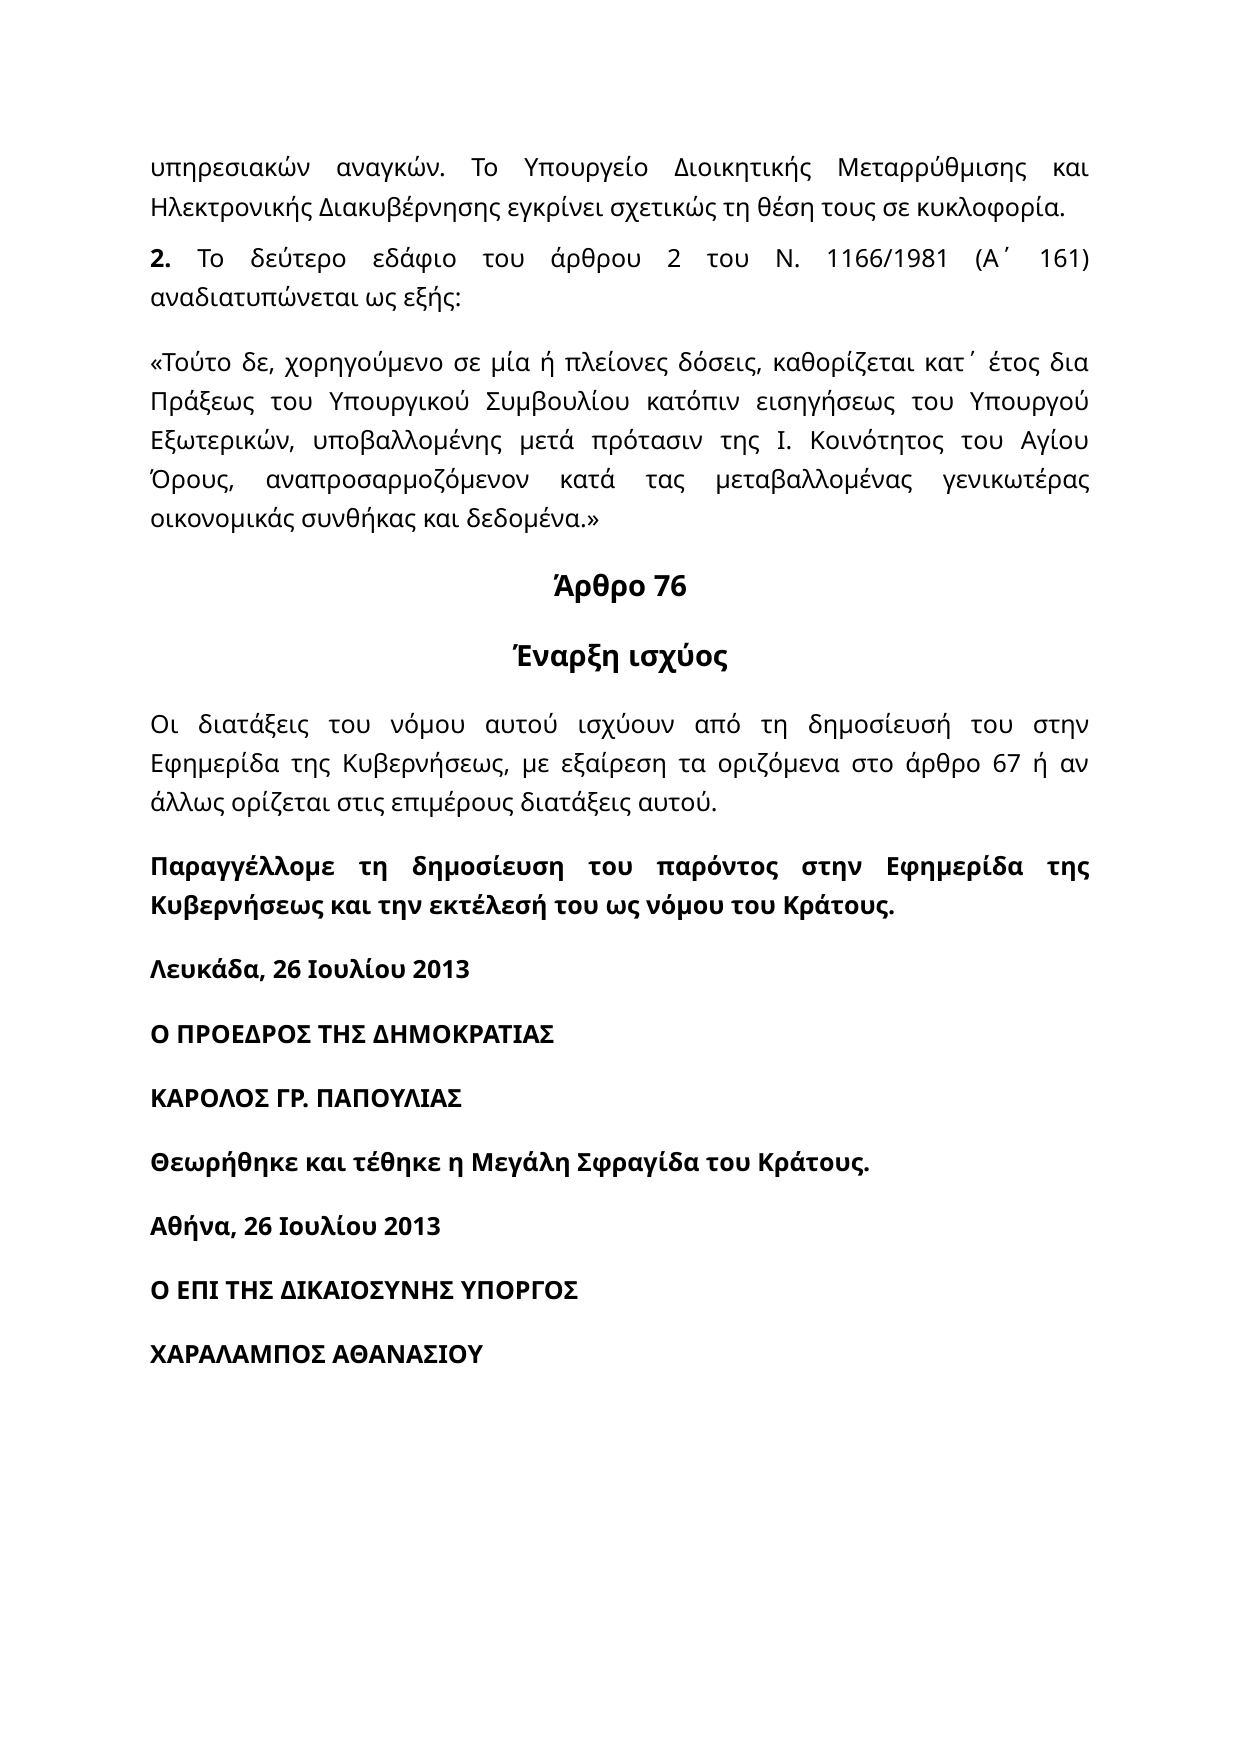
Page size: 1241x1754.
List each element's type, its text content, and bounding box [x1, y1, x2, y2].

text Αθήνα, 26 Ιουλίου 2013 [150, 1209, 1090, 1243]
text «Τούτο δε, χορηγούμενο σε μία ή πλείονες δόσεις, καθορίζεται κατ΄ έτος δια Πράξεως του Υπουργικού Συμβουλίου κατόπιν εισηγήσεως του Υπουργού Εξωτερικών, υποβαλλομένης μετά πρότασιν της I. Κοινότητος του Αγίου Όρους, αναπροσαρμοζόμενον κατά τας μεταβαλλομένας γενικωτέρας οικονομικάς συνθήκας και δεδομένα.» [150, 344, 1090, 535]
text Ο ΕΠΙ ΤΗΣ ΔΙΚΑΙΟΣΥΝΗΣ ΥΠΟΡΓΟΣ [150, 1273, 1090, 1307]
text Ο ΠΡΟΕΔΡΟΣ ΤΗΣ ΔΗΜΟΚΡΑΤΙΑΣ [150, 1016, 1090, 1050]
text υπηρεσιακών αναγκών. Το Υπουργείο Διοικητικής Μεταρρύθμισης και Ηλεκτρονικής Διακυβέρνησης εγκρίνει σχετικώς τη θέση τους σε κυκλοφορία. [150, 150, 1090, 223]
subtitle Άρθρο 76 [150, 565, 1090, 605]
text Οι διατάξεις του νόμου αυτού ισχύουν από τη δημοσίευσή του στην Εφημερίδα της Κυβερνήσεως, με εξαίρεση τα οριζόμενα στο άρθρο 67 ή αν άλλως ορίζεται στις επιμέρους διατάξεις αυτού. [150, 706, 1090, 819]
text Λευκάδα, 26 Ιουλίου 2013 [150, 952, 1090, 986]
text Παραγγέλλομε τη δημοσίευση του παρόντος στην Εφημερίδα της Κυβερνήσεως και την εκτέλεσή του ως νόμου του Κράτους. [150, 849, 1090, 922]
text ΚΑΡΟΛΟΣ ΓΡ. ΠΑΠΟΥΛΙΑΣ [150, 1080, 1090, 1114]
text 2. Το δεύτερο εδάφιο του άρθρου 2 του Ν. 1166/1981 (Α΄ 161) αναδιατυπώνεται ως εξής: [150, 241, 1090, 314]
text Θεωρήθηκε και τέθηκε η Μεγάλη Σφραγίδα του Κράτους. [150, 1144, 1090, 1179]
text ΧΑΡΑΛΑΜΠΟΣ ΑΘΑΝΑΣΙΟΥ [150, 1337, 1090, 1371]
subtitle Έναρξη ισχύος [150, 636, 1090, 675]
